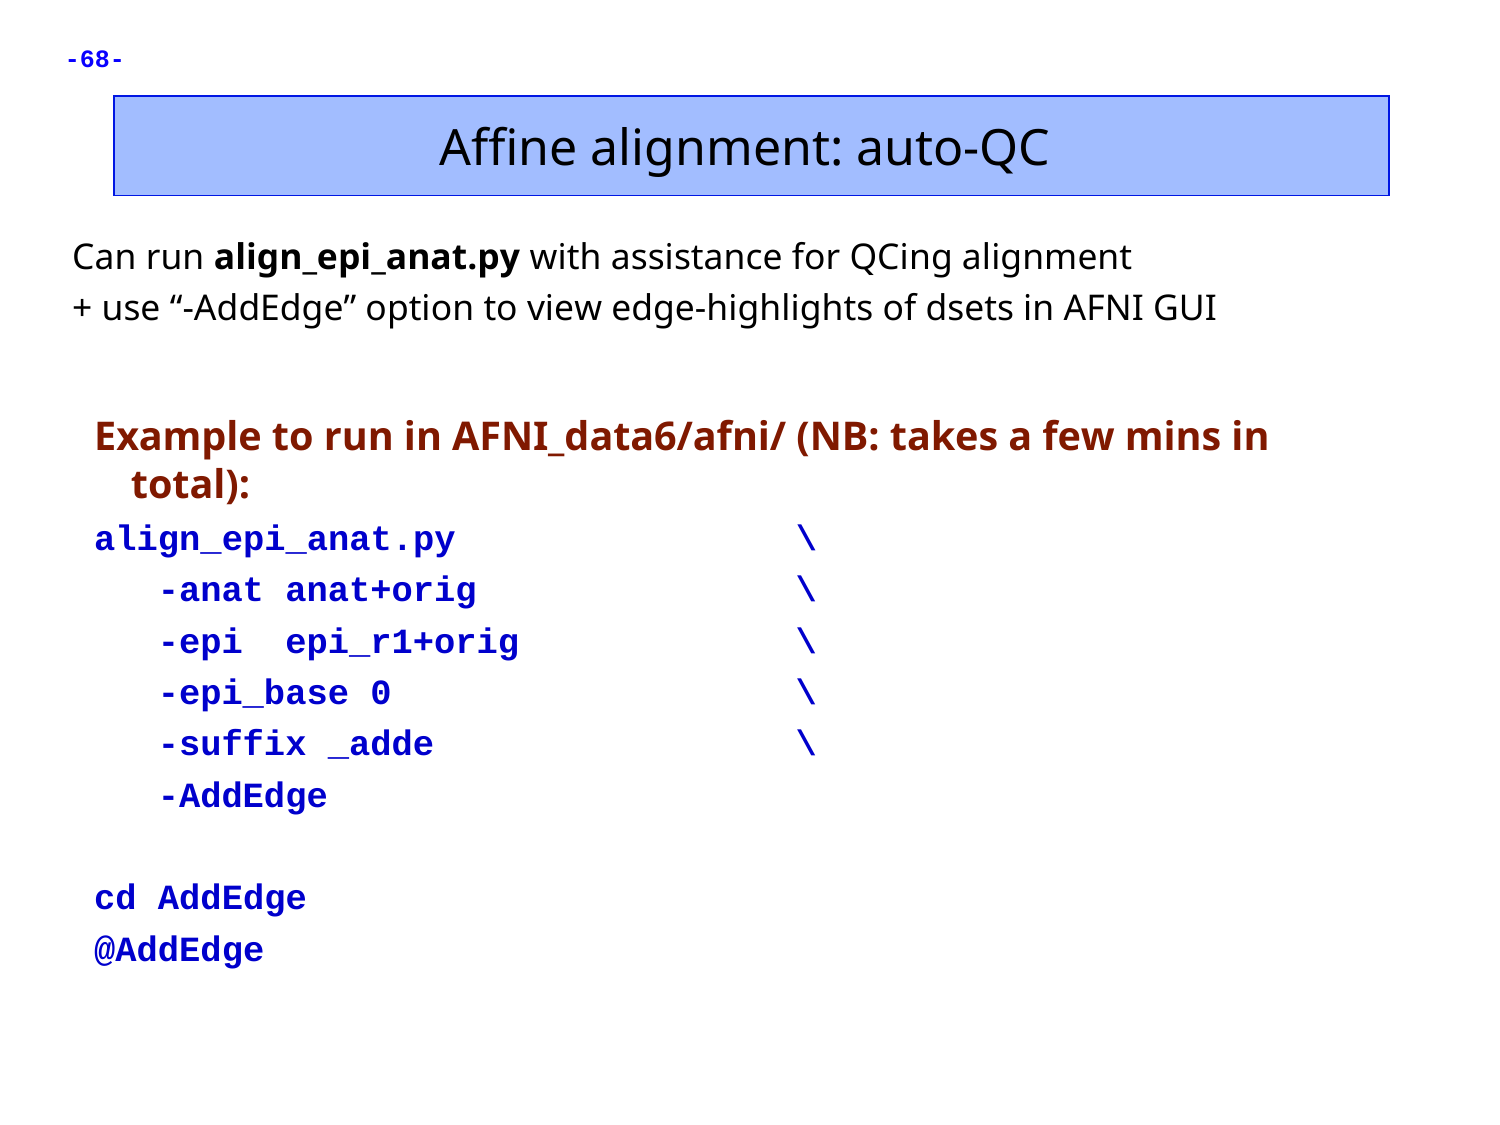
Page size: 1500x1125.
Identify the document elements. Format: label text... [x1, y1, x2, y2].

text_box Affine alignment: auto-QC [114, 95, 1389, 196]
text_box Can run align_epi_anat.py with assistance for QCing alignment + use “-AddEdge” option to view edge-highlights of dsets in AFNI GUI [19, 226, 1478, 387]
text_box Example to run in AFNI_data6/afni/ (NB: takes a few mins in total): align_epi_anat.py \ -anat anat+orig \ -epi epi_r1+orig \ -epi_base 0 \ -suffix _adde \ -AddEdge cd AddEdge @AddEdge [78, 403, 1380, 1033]
